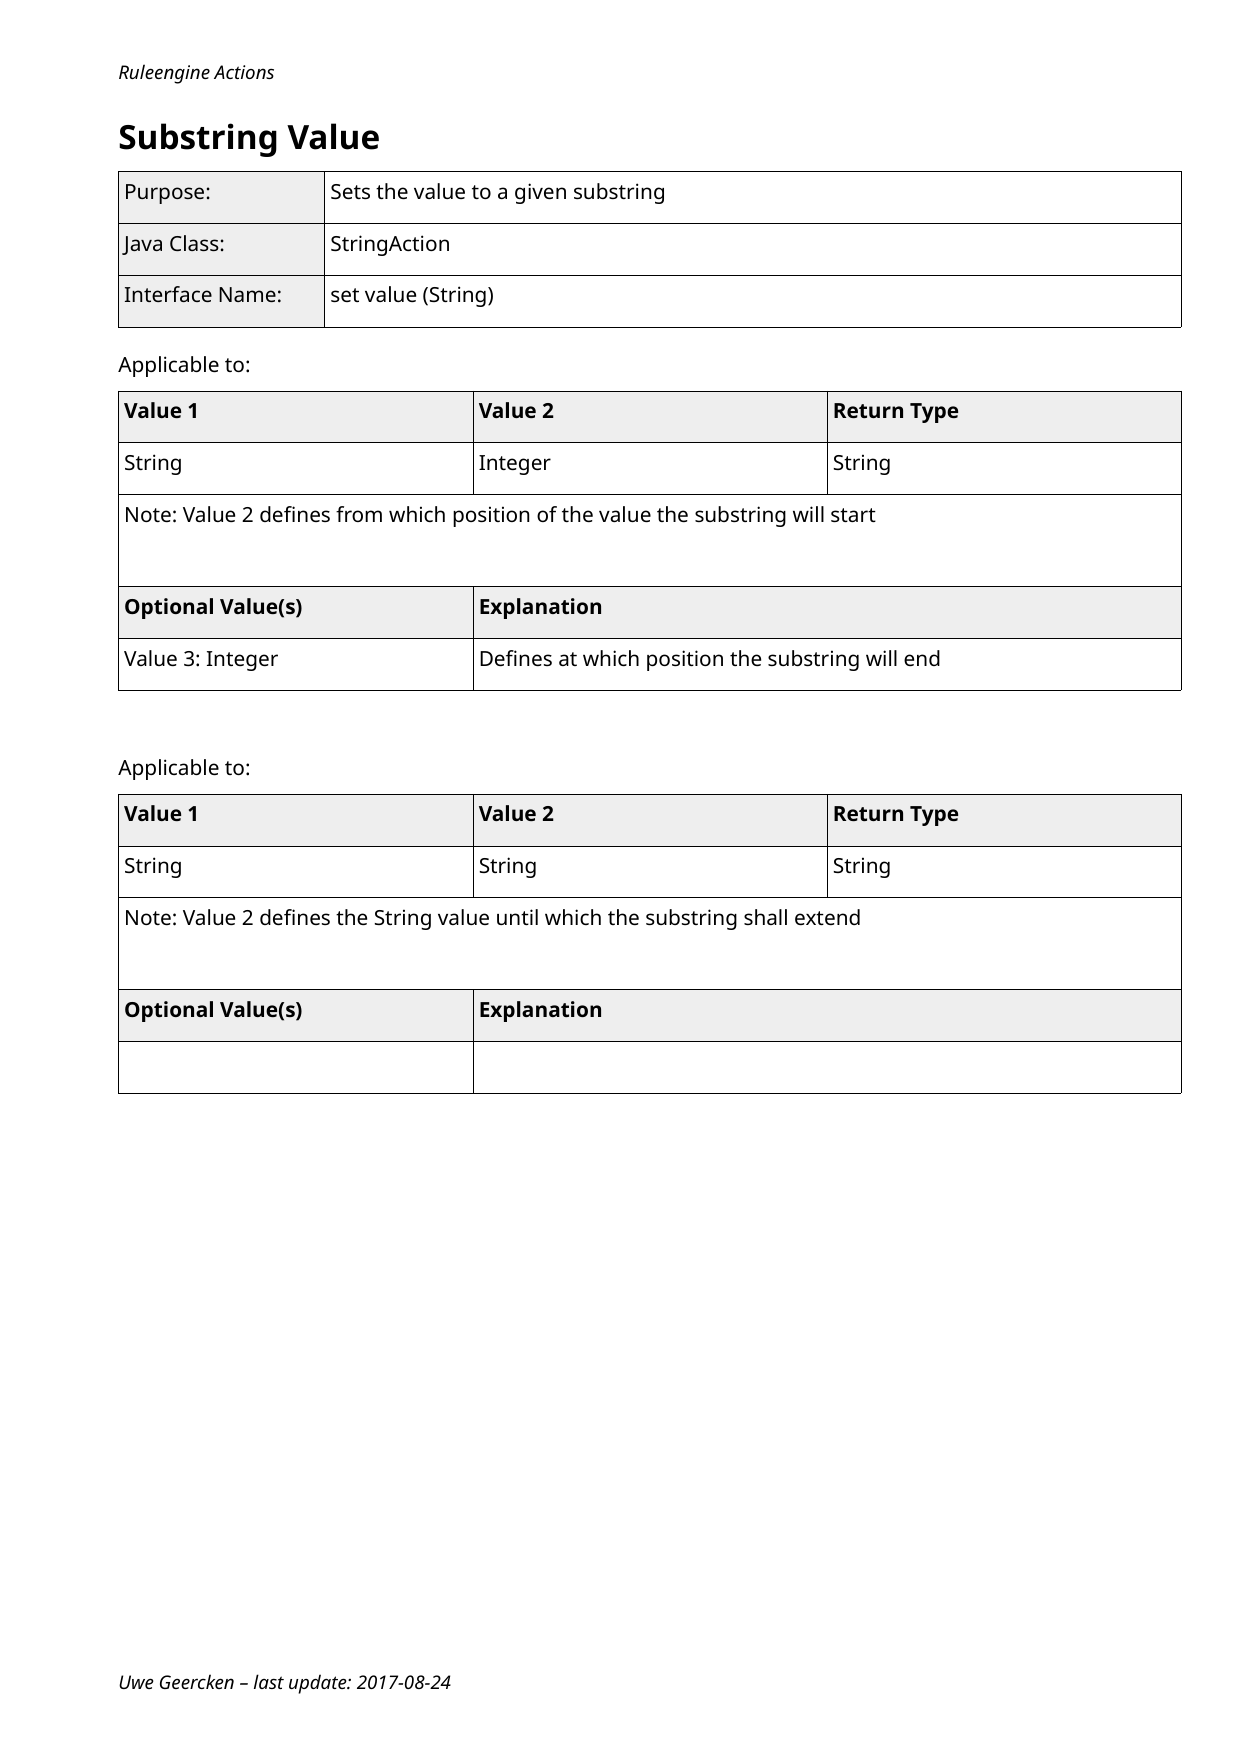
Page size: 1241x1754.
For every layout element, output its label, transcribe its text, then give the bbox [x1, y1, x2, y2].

table_cell Java Class: [119, 224, 324, 275]
text Applicable to: [118, 350, 1181, 379]
table_header Value 2 [474, 392, 827, 442]
table_cell Note: Value 2 defines the String value until which the substring shall extend [119, 898, 1181, 989]
table_cell String [119, 443, 473, 494]
table_cell [474, 1042, 1181, 1093]
table_cell Optional Value(s) [119, 587, 473, 638]
table_header Purpose: [119, 172, 324, 223]
table_cell String [828, 443, 1181, 494]
table_cell set value (String) [325, 276, 1181, 327]
table_header Value 1 [119, 795, 473, 846]
table_cell String [474, 847, 827, 897]
table_cell String [828, 847, 1181, 897]
table_header Value 1 [119, 392, 473, 442]
table_cell Defines at which position the substring will end [474, 639, 1181, 689]
text Applicable to: [118, 753, 1181, 782]
table_header Return Type [828, 795, 1181, 846]
table_cell Interface Name: [119, 276, 324, 327]
table_cell Integer [474, 443, 827, 494]
table_cell [119, 1042, 473, 1093]
table_cell Explanation [474, 990, 1181, 1041]
table_cell Optional Value(s) [119, 990, 473, 1041]
table_cell Note: Value 2 defines from which position of the value the substring will start [119, 495, 1181, 586]
text Substring Value [118, 114, 1181, 159]
table_cell Explanation [474, 587, 1181, 638]
table_cell String [119, 847, 473, 897]
table_header Value 2 [474, 795, 827, 846]
table_cell Value 3: Integer [119, 639, 473, 689]
table_header Sets the value to a given substring [325, 172, 1181, 223]
table_header Return Type [828, 392, 1181, 442]
table_cell StringAction [325, 224, 1181, 275]
